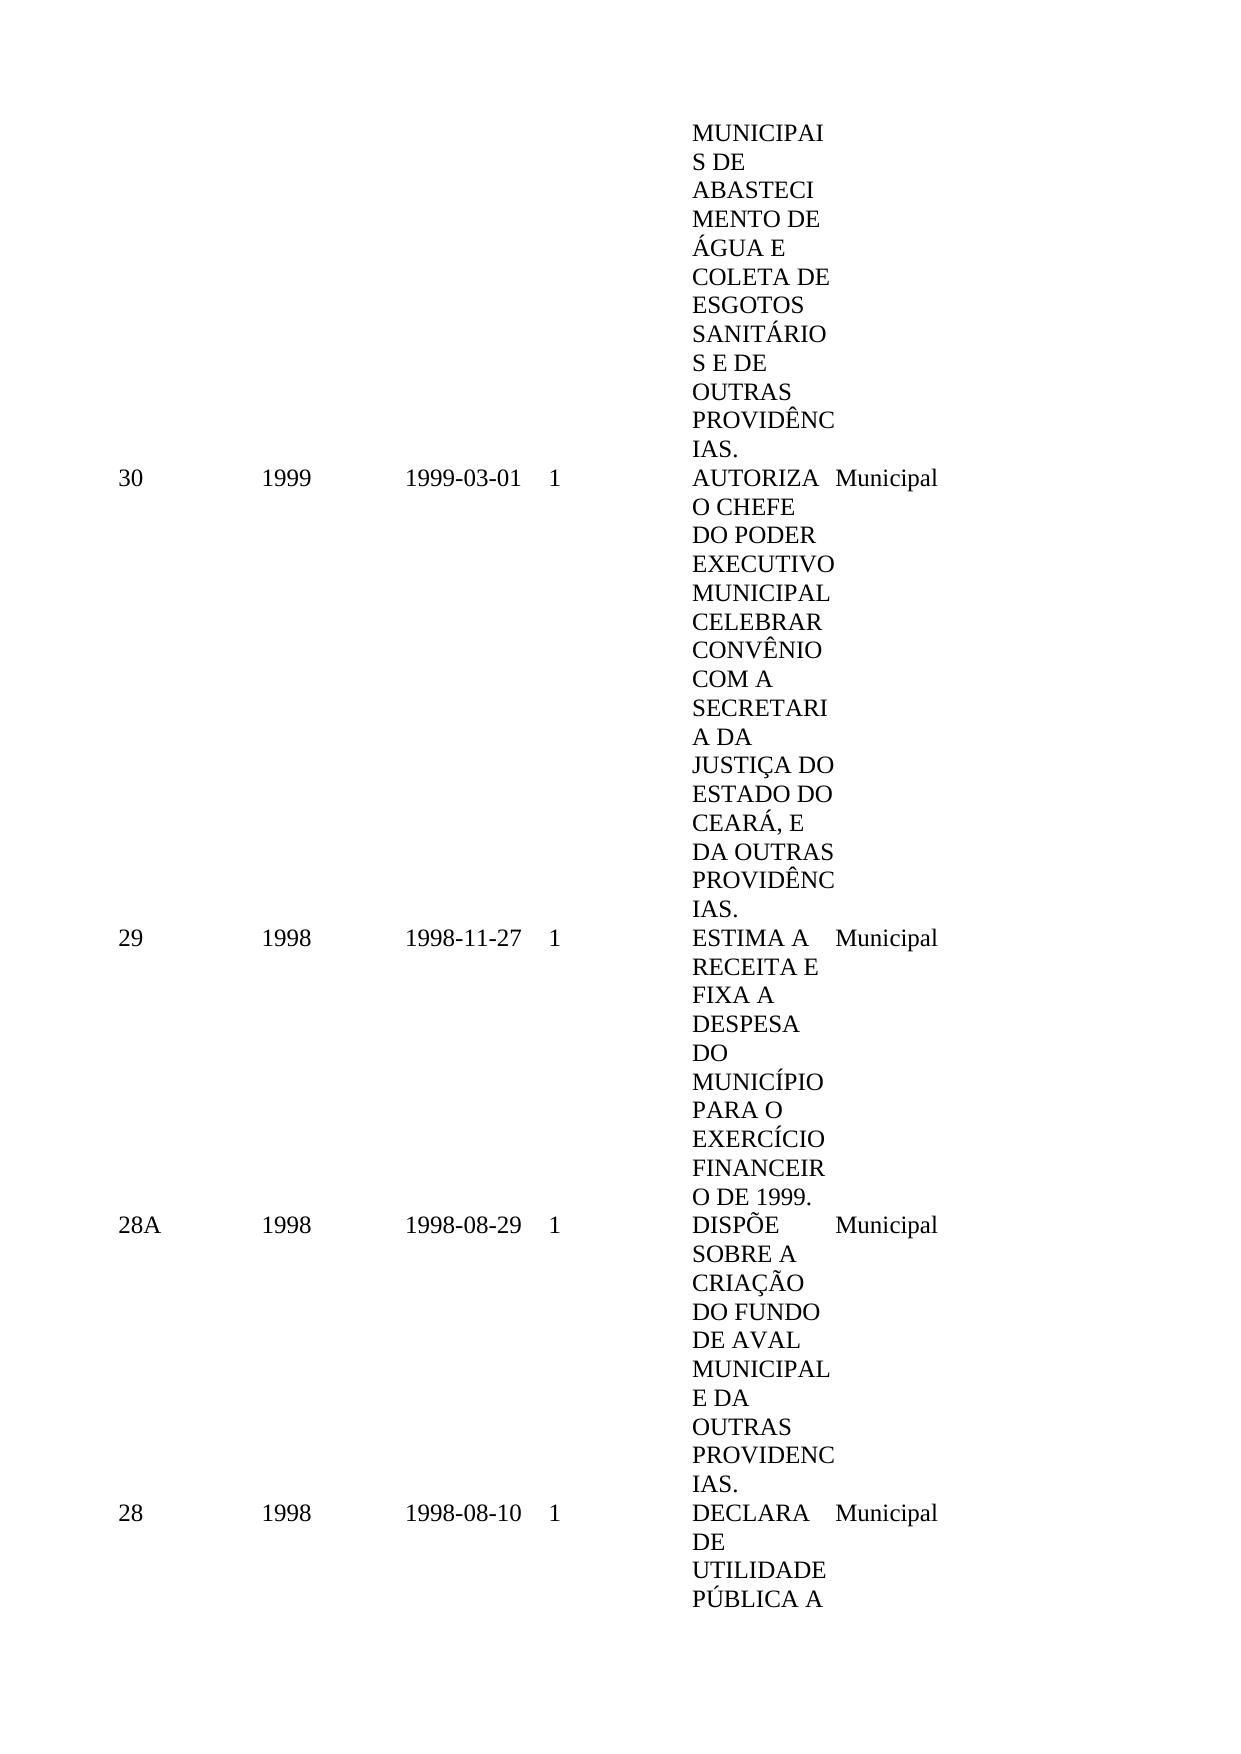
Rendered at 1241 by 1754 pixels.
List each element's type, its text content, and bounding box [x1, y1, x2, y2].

table_cell 1 [548, 1498, 692, 1613]
table_cell [118, 118, 261, 463]
table_cell 28A [118, 1211, 261, 1498]
table_cell 1 [548, 923, 692, 1211]
table_cell 1998 [261, 1498, 405, 1613]
table_cell 1998-08-29 [405, 1211, 548, 1498]
table_cell 1998 [261, 1211, 405, 1498]
table_cell [835, 118, 979, 463]
table_cell [979, 1498, 1122, 1613]
table_cell 28 [118, 1498, 261, 1613]
table_cell 1998-11-27 [405, 923, 548, 1211]
table_cell [405, 118, 548, 463]
table_cell ESTIMA A RECEITA E FIXA A DESPESA DO MUNICÍPIO PARA O EXERCÍCIO FINANCEIRO DE 1999. [692, 923, 835, 1211]
table_cell [979, 923, 1122, 1211]
table_cell DECLARA DE UTILIDADE PÚBLICA A [692, 1498, 835, 1613]
table_cell 1 [548, 1211, 692, 1498]
table_cell DISPÕE SOBRE A CRIAÇÃO DO FUNDO DE AVAL MUNICIPAL E DA OUTRAS PROVIDENCIAS. [692, 1211, 835, 1498]
table_cell [979, 118, 1122, 463]
table_cell Municipal [835, 923, 979, 1211]
table_cell [261, 118, 405, 463]
table_cell MUNICIPAIS DE ABASTECIMENTO DE ÁGUA E COLETA DE ESGOTOS SANITÁRIOS E DE OUTRAS PROVIDÊNCIAS. [692, 118, 835, 463]
table_cell Municipal [835, 1211, 979, 1498]
table_cell 1999-03-01 [405, 463, 548, 923]
table_cell Municipal [835, 1498, 979, 1613]
table_cell 30 [118, 463, 261, 923]
table_cell [979, 1211, 1122, 1498]
table_cell 1 [548, 463, 692, 923]
table_cell 1998-08-10 [405, 1498, 548, 1613]
table_cell 1999 [261, 463, 405, 923]
table_cell [979, 463, 1122, 923]
table_cell 1998 [261, 923, 405, 1211]
table_cell 29 [118, 923, 261, 1211]
table_cell Municipal [835, 463, 979, 923]
table_cell AUTORIZA O CHEFE DO PODER EXECUTIVO MUNICIPAL CELEBRAR CONVÊNIO COM A SECRETARIA DA JUSTIÇA DO ESTADO DO CEARÁ, E DA OUTRAS PROVIDÊNCIAS. [692, 463, 835, 923]
table_cell [548, 118, 692, 463]
